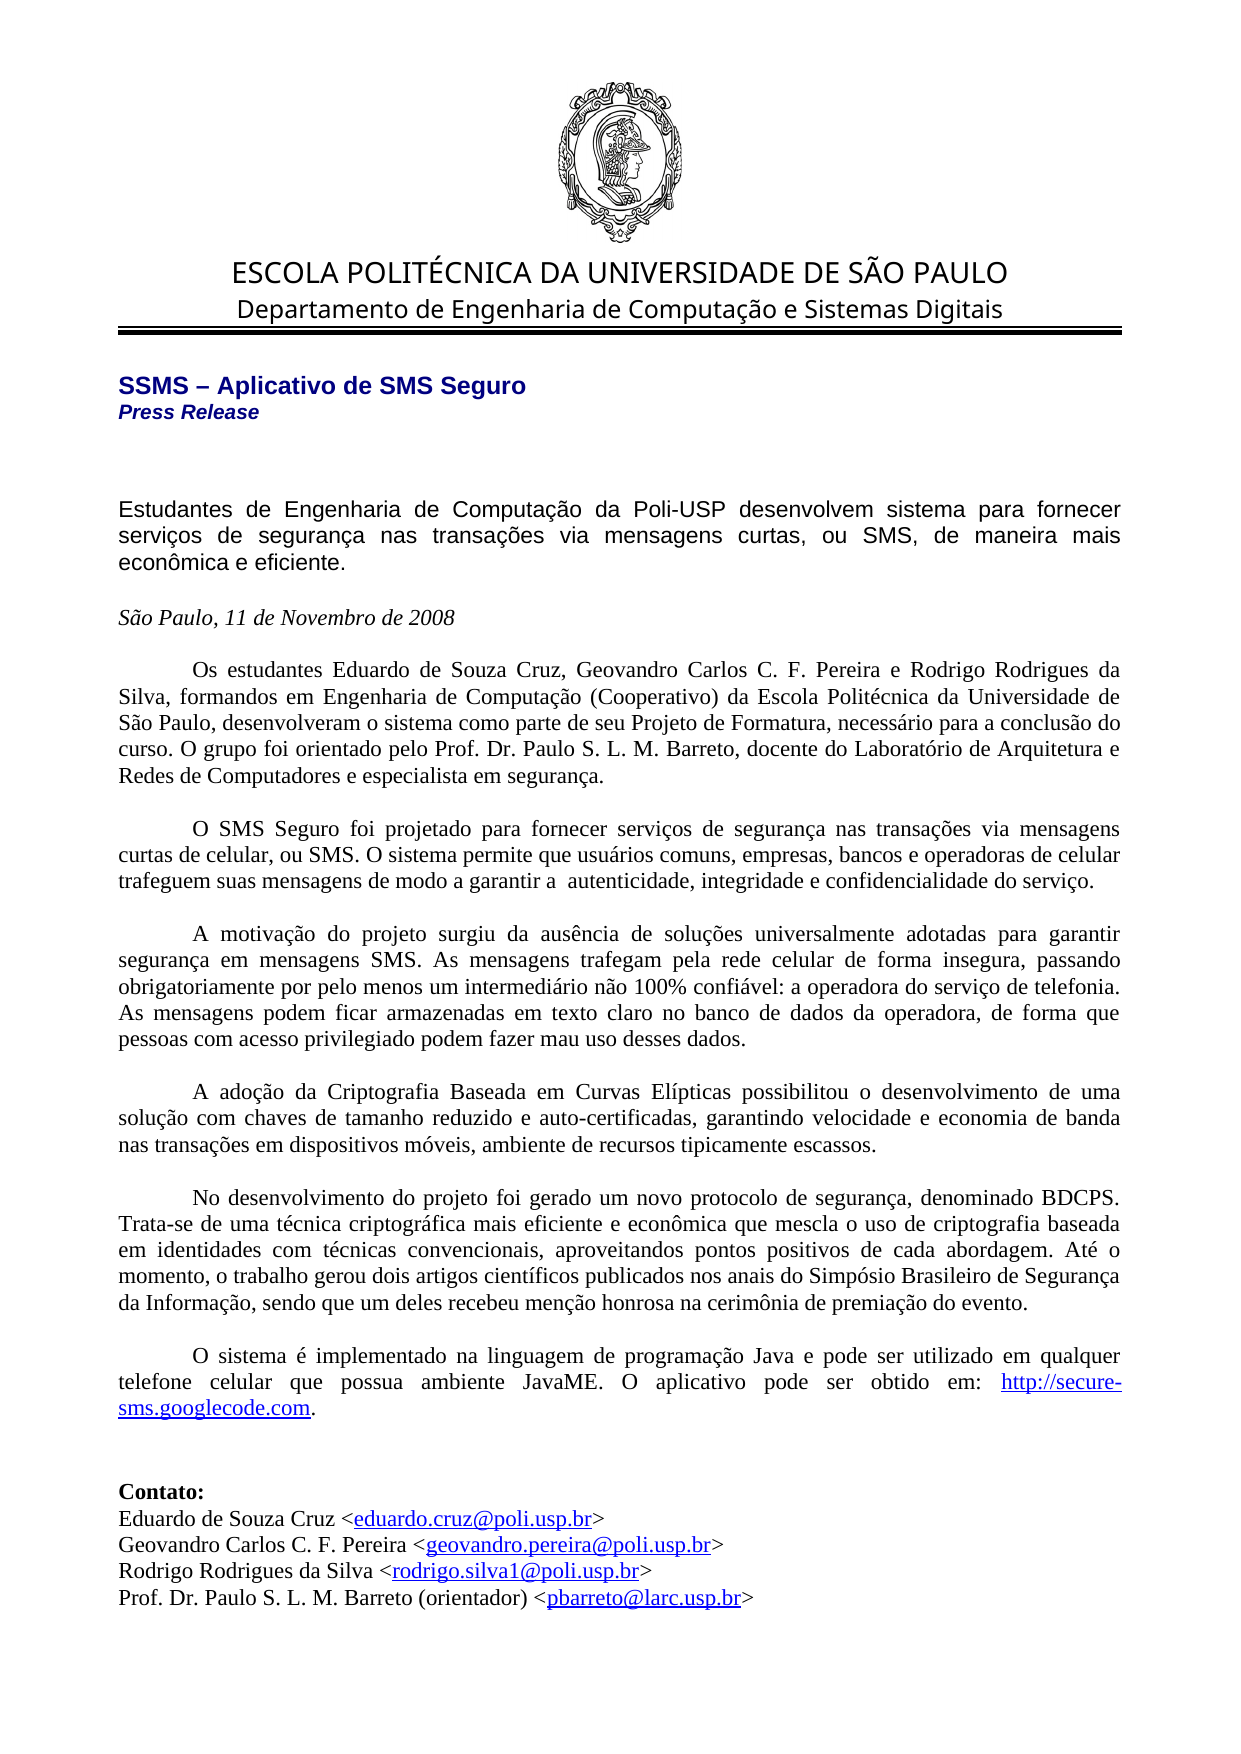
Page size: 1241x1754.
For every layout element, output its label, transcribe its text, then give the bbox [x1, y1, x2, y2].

text No desenvolvimento do projeto foi gerado um novo protocolo de segurança, denominado BDCPS. Trata-se de uma técnica criptográfica mais eficiente e econômica que mescla o uso de criptografia baseada em identidades com técnicas convencionais, aproveitandos pontos positivos de cada abordagem. Até o momento, o trabalho gerou dois artigos científicos publicados nos anais do Simpósio Brasileiro de Segurança da Informação, sendo que um deles recebeu menção honrosa na cerimônia de premiação do evento. [118, 1183, 1122, 1315]
text Prof. Dr. Paulo S. L. M. Barreto (orientador) <pbarreto@larc.usp.br> [118, 1584, 1122, 1610]
title SSMS – Aplicativo de SMS Seguro [118, 371, 1122, 400]
text Geovandro Carlos C. F. Pereira <geovandro.pereira@poli.usp.br> [118, 1531, 1122, 1557]
picture [558, 82, 682, 243]
text A adoção da Criptografia Baseada em Curvas Elípticas possibilitou o desenvolvimento de uma solução com chaves de tamanho reduzido e auto-certificadas, garantindo velocidade e economia de banda nas transações em dispositivos móveis, ambiente de recursos tipicamente escassos. [118, 1078, 1122, 1157]
text A motivação do projeto surgiu da ausência de soluções universalmente adotadas para garantir segurança em mensagens SMS. As mensagens trafegam pela rede celular de forma insegura, passando obrigatoriamente por pelo menos um intermediário não 100% confiável: a operadora do serviço de telefonia. As mensagens podem ficar armazenadas em texto claro no banco de dados da operadora, de forma que pessoas com acesso privilegiado podem fazer mau uso desses dados. [118, 920, 1122, 1052]
text Eduardo de Souza Cruz <eduardo.cruz@poli.usp.br> [118, 1504, 1122, 1531]
text Os estudantes Eduardo de Souza Cruz, Geovandro Carlos C. F. Pereira e Rodrigo Rodrigues da Silva, formandos em Engenharia de Computação (Cooperativo) da Escola Politécnica da Universidade de São Paulo, desenvolveram o sistema como parte de seu Projeto de Formatura, necessário para a conclusão do curso. O grupo foi orientado pelo Prof. Dr. Paulo S. L. M. Barreto, docente do Laboratório de Arquitetura e Redes de Computadores e especialista em segurança. [118, 656, 1122, 788]
text O SMS Seguro foi projetado para fornecer serviços de segurança nas transações via mensagens curtas de celular, ou SMS. O sistema permite que usuários comuns, empresas, bancos e operadoras de celular trafeguem suas mensagens de modo a garantir a autenticidade, integridade e confidencialidade do serviço. [118, 814, 1122, 894]
text Estudantes de Engenharia de Computação da Poli-USP desenvolvem sistema para fornecer serviços de segurança nas transações via mensagens curtas, ou SMS, de maneira mais econômica e eficiente. [118, 496, 1122, 575]
text São Paulo, 11 de Novembro de 2008 [118, 604, 1122, 630]
text Contato: [118, 1478, 1122, 1504]
text Rodrigo Rodrigues da Silva <rodrigo.silva1@poli.usp.br> [118, 1557, 1122, 1584]
subtitle Press Release [118, 400, 1122, 424]
text O sistema é implementado na linguagem de programação Java e pode ser utilizado em qualquer telefone celular que possua ambiente JavaME. O aplicativo pode ser obtido em: http://secure-sms.googlecode.com. [118, 1342, 1122, 1421]
